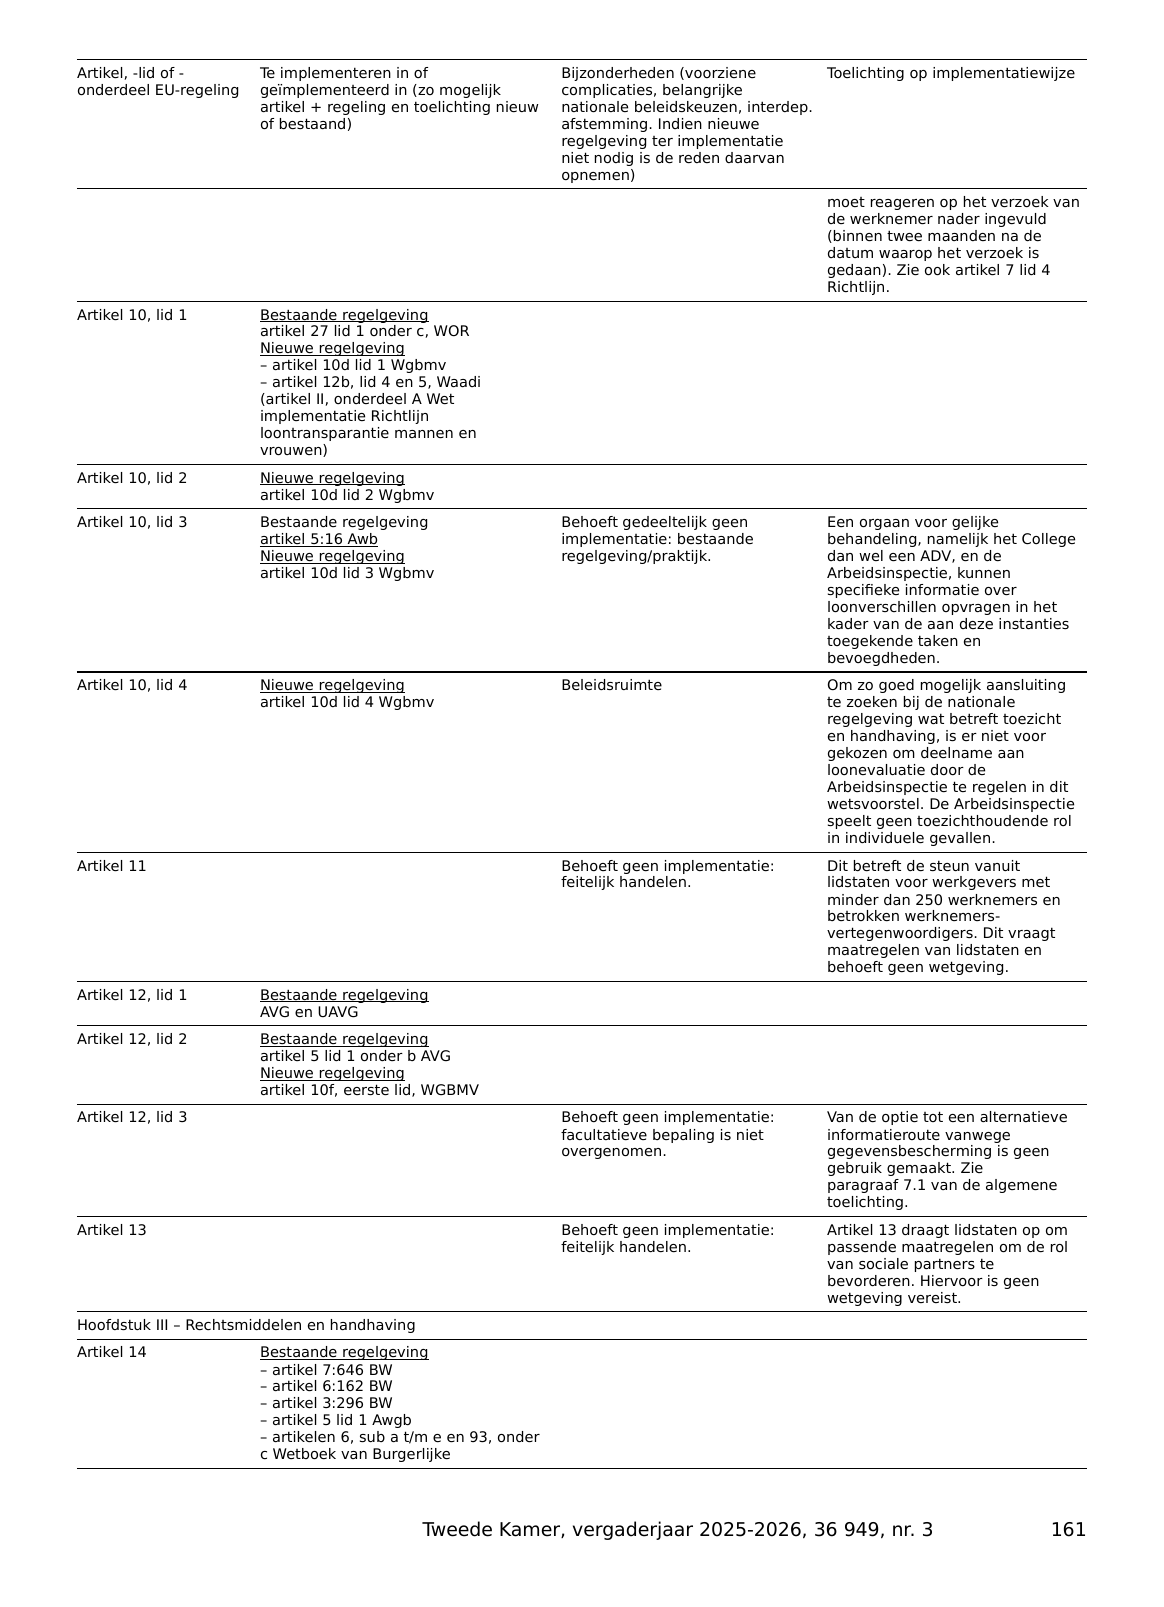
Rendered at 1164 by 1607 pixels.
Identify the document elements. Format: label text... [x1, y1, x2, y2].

table_cell [821, 1026, 1087, 1104]
table_cell Nieuwe regelgeving artikel 10d lid 4 Wgbmv [254, 673, 555, 852]
table_cell [254, 1105, 555, 1216]
table_cell [254, 1217, 555, 1311]
table_cell Artikel 13 [77, 1217, 254, 1311]
table_cell Bestaande regelgeving artikel 5:16 Awb Nieuwe regelgeving artikel 10d lid 3 Wgbmv [254, 509, 555, 671]
table_cell [77, 189, 254, 301]
table_cell [555, 189, 821, 301]
table_cell Hoofdstuk III – Rechtsmiddelen en handhaving [77, 1312, 1087, 1339]
table_cell [555, 465, 821, 508]
table_cell Artikel 10, lid 3 [77, 509, 254, 671]
table_cell Behoeft geen implementatie: feitelijk handelen. [555, 1217, 821, 1311]
table_cell [821, 1340, 1087, 1468]
table_cell Artikel 14 [77, 1340, 254, 1468]
table_cell Een orgaan voor gelijke behandeling, namelijk het College dan wel een ADV, en de Arbeidsinspectie, kunnen specifieke informatie over loonverschillen opvragen in het kader van de aan deze instanties toegekende taken en bevoegdheden. [821, 509, 1087, 671]
table_cell Artikel 12, lid 1 [77, 982, 254, 1025]
table_header Toelichting op implementatiewijze [821, 60, 1087, 188]
table_cell [555, 1340, 821, 1468]
table_cell Bestaande regelgeving AVG en UAVG [254, 982, 555, 1025]
table_cell Artikel 10, lid 1 [77, 302, 254, 464]
table_cell moet reageren op het verzoek van de werknemer nader ingevuld (binnen twee maanden na de datum waarop het verzoek is gedaan). Zie ook artikel 7 lid 4 Richtlijn. [821, 189, 1087, 301]
table_cell [555, 1026, 821, 1104]
table_header Te implementeren in of geïmplementeerd in (zo mogelijk artikel + regeling en toelichting nieuw of bestaand) [254, 60, 555, 188]
table_cell [254, 853, 555, 981]
table_cell Artikel 12, lid 2 [77, 1026, 254, 1104]
table_header Bijzonderheden (voorziene complicaties, belangrijke nationale beleidskeuzen, interdep. afstemming. Indien nieuwe regelgeving ter implementatie niet nodig is de reden daarvan opnemen) [555, 60, 821, 188]
table_cell Dit betreft de steun vanuit lidstaten voor werkgevers met minder dan 250 werknemers en betrokken werknemers-vertegenwoordigers. Dit vraagt maatregelen van lidstaten en behoeft geen wetgeving. [821, 853, 1087, 981]
table_cell Bestaande regelgeving artikel 5 lid 1 onder b AVG Nieuwe regelgeving artikel 10f, eerste lid, WGBMV [254, 1026, 555, 1104]
table_cell [555, 982, 821, 1025]
table_cell [821, 302, 1087, 464]
table_cell Artikel 11 [77, 853, 254, 981]
table_cell [821, 465, 1087, 508]
table_cell [821, 982, 1087, 1025]
table_cell Nieuwe regelgeving artikel 10d lid 2 Wgbmv [254, 465, 555, 508]
table_header Artikel, -lid of -onderdeel EU-regeling [77, 60, 254, 188]
table_cell Behoeft geen implementatie: facultatieve bepaling is niet overgenomen. [555, 1105, 821, 1216]
table_cell Behoeft gedeeltelijk geen implementatie: bestaande regelgeving/praktijk. [555, 509, 821, 671]
table_cell Van de optie tot een alternatieve informatieroute vanwege gegevensbescherming is geen gebruik gemaakt. Zie paragraaf 7.1 van de algemene toelichting. [821, 1105, 1087, 1216]
table_cell Om zo goed mogelijk aansluiting te zoeken bij de nationale regelgeving wat betreft toezicht en handhaving, is er niet voor gekozen om deelname aan loonevaluatie door de Arbeidsinspectie te regelen in dit wetsvoorstel. De Arbeidsinspectie speelt geen toezichthoudende rol in individuele gevallen. [821, 673, 1087, 852]
table_cell Beleidsruimte [555, 673, 821, 852]
table_cell Bestaande regelgeving – artikel 7:646 BW – artikel 6:162 BW – artikel 3:296 BW – artikel 5 lid 1 Awgb – artikelen 6, sub a t/m e en 93, onder c Wetboek van Burgerlijke [254, 1340, 555, 1468]
table_cell Bestaande regelgeving artikel 27 lid 1 onder c, WOR Nieuwe regelgeving – artikel 10d lid 1 Wgbmv – artikel 12b, lid 4 en 5, Waadi (artikel II, onderdeel A Wet implementatie Richtlijn loontransparantie mannen en vrouwen) [254, 302, 555, 464]
table_cell Artikel 12, lid 3 [77, 1105, 254, 1216]
table_cell Artikel 13 draagt lidstaten op om passende maatregelen om de rol van sociale partners te bevorderen. Hiervoor is geen wetgeving vereist. [821, 1217, 1087, 1311]
table_cell Behoeft geen implementatie: feitelijk handelen. [555, 853, 821, 981]
table_cell Artikel 10, lid 2 [77, 465, 254, 508]
table_cell [555, 302, 821, 464]
table_cell [254, 189, 555, 301]
table_cell Artikel 10, lid 4 [77, 673, 254, 852]
